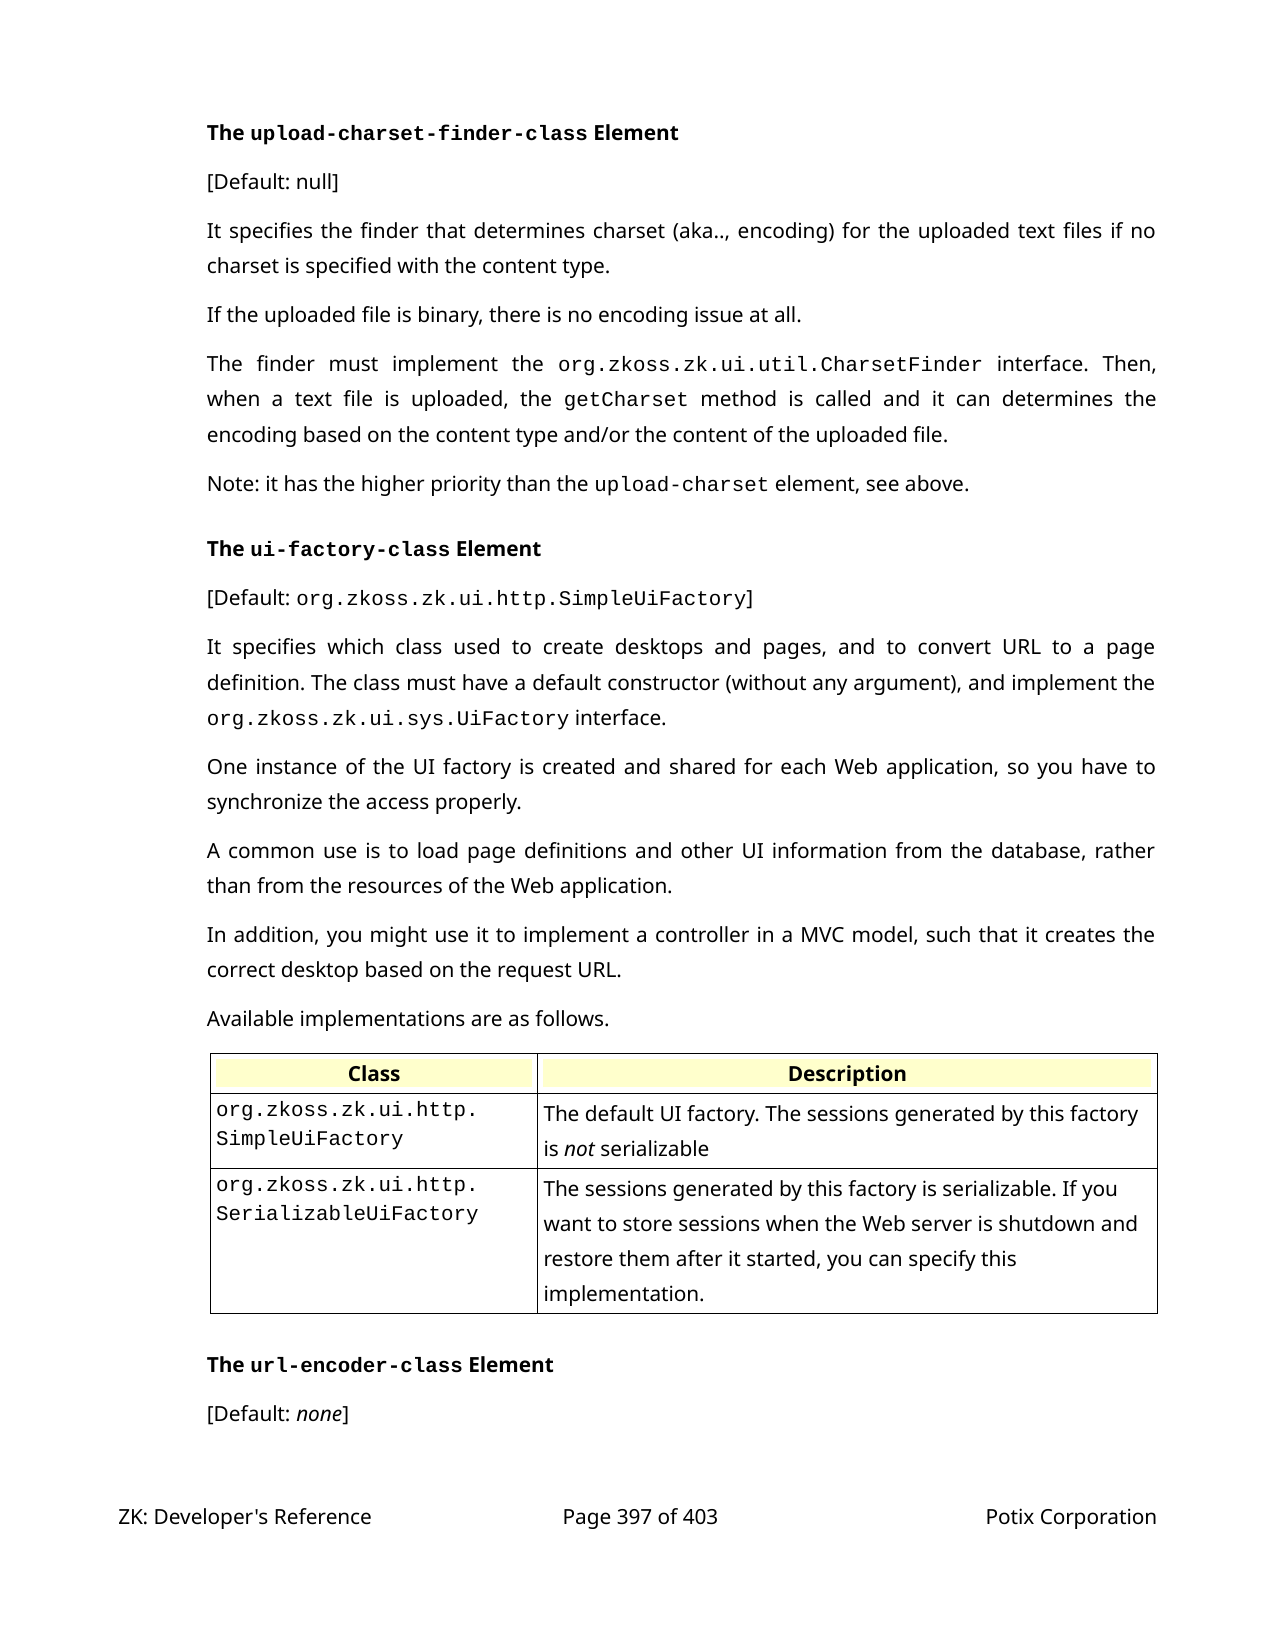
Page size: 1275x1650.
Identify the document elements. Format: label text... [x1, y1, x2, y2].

subtitle The upload-charset-finder-class Element [207, 118, 1157, 147]
text It specifies the finder that determines charset (aka.., encoding) for the uploaded text files if no charset is specified with the content type. [207, 216, 1157, 279]
text [Default: org.zkoss.zk.ui.http.SimpleUiFactory] [207, 583, 1157, 612]
text [Default: null] [207, 167, 1157, 196]
text In addition, you might use it to implement a controller in a MVC model, such that it creates the correct desktop based on the request URL. [207, 920, 1157, 984]
table_header Description [538, 1054, 1157, 1093]
text If the uploaded file is binary, there is no encoding issue at all. [207, 300, 1157, 328]
table_cell The sessions generated by this factory is serializable. If you want to store sessions when the Web server is shutdown and restore them after it started, you can specify this implementation. [538, 1169, 1157, 1313]
text Note: it has the higher priority than the upload-charset element, see above. [207, 469, 1157, 497]
text The finder must implement the org.zkoss.zk.ui.util.CharsetFinder interface. Then, when a text file is uploaded, the getCharset method is called and it can determines the encoding based on the content type and/or the content of the uploaded file. [207, 349, 1157, 448]
text It specifies which class used to create desktops and pages, and to convert URL to a page definition. The class must have a default constructor (without any argument), and implement the org.zkoss.zk.ui.sys.UiFactory interface. [207, 632, 1157, 731]
table_cell org.zkoss.zk.ui.http. SimpleUiFactory [211, 1094, 537, 1168]
text [Default: none] [207, 1399, 1157, 1427]
subtitle The ui-factory-class Element [207, 534, 1157, 563]
subtitle The url-encoder-class Element [207, 1350, 1157, 1379]
table_cell org.zkoss.zk.ui.http. SerializableUiFactory [211, 1169, 537, 1313]
text One instance of the UI factory is created and shared for each Web application, so you have to synchronize the access properly. [207, 752, 1157, 816]
table_cell The default UI factory. The sessions generated by this factory is not serializable [538, 1094, 1157, 1168]
text Available implementations are as follows. [207, 1004, 1157, 1032]
table_header Class [211, 1054, 537, 1093]
text A common use is to load page definitions and other UI information from the database, rather than from the resources of the Web application. [207, 836, 1157, 899]
